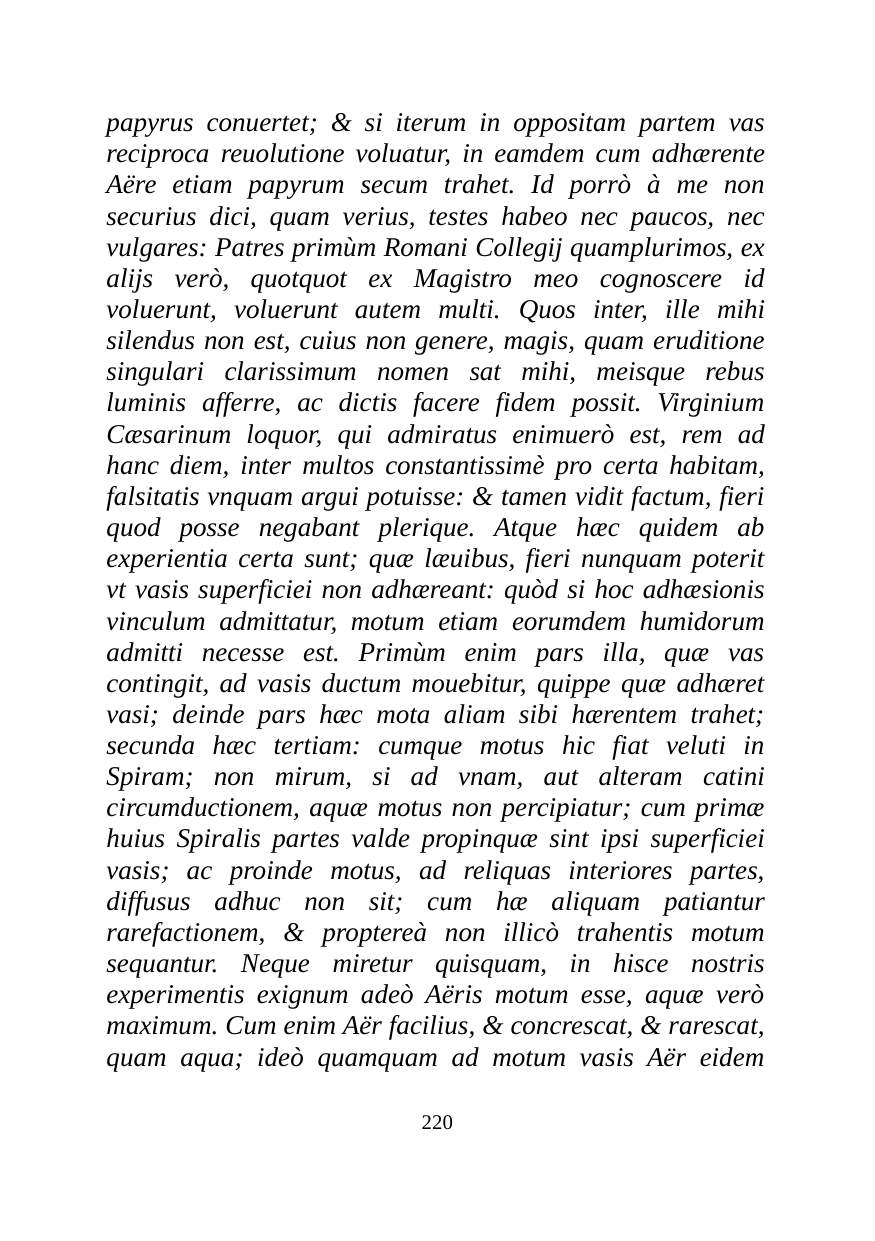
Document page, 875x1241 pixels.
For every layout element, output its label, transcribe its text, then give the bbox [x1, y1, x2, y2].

text papyrus conuertet; & si iterum in oppositam partem vas reciproca reuolutione voluatur, in eamdem cum adhærente Aëre etiam papyrum secum trahet. Id porrò à me non securius dici, quam verius, testes habeo nec paucos, nec vulgares: Patres primùm Romani Collegij quamplurimos, ex alijs verò, quotquot ex Magistro meo cognoscere id voluerunt, voluerunt autem multi. Quos inter, ille mihi silendus non est, cuius non genere, magis, quam eruditione singulari clarissimum nomen sat mihi, meisque rebus luminis afferre, ac dictis facere fidem possit. Virginium Cæsarinum loquor, qui admiratus enimuerò est, rem ad hanc diem, inter multos constantissimè pro certa habitam, falsitatis vnquam argui potuisse: & tamen vidit factum, fieri quod posse negabant plerique. Atque hæc quidem ab experientia certa sunt; quæ læuibus, fieri nunquam poterit vt vasis superficiei non adhæreant: quòd si hoc adhæsionis vinculum admittatur, motum etiam eorumdem humidorum admitti necesse est. Primùm enim pars illa, quæ vas contingit, ad vasis ductum mouebitur, quippe quæ adhæret vasi; deinde pars hæc mota aliam sibi hærentem trahet; secunda hæc tertiam: cumque motus hic fiat veluti in Spiram; non mirum, si ad vnam, aut alteram catini circumductionem, aquæ motus non percipiatur; cum primæ huius Spiralis partes valde propinquæ sint ipsi superficiei vasis; ac proinde motus, ad reliquas interiores partes, diffusus adhuc non sit; cum hæ aliquam patiantur rarefactionem, & proptereà non illicò trahentis motum sequantur. Neque miretur quisquam, in hisce nostris experimentis exignum adeò Aëris motum esse, aquæ verò maximum. Cum enim Aër facilius, & concrescat, & rarescat, quam aqua; ideò quamquam ad motum vasis Aër eidem [106, 106, 768, 1072]
